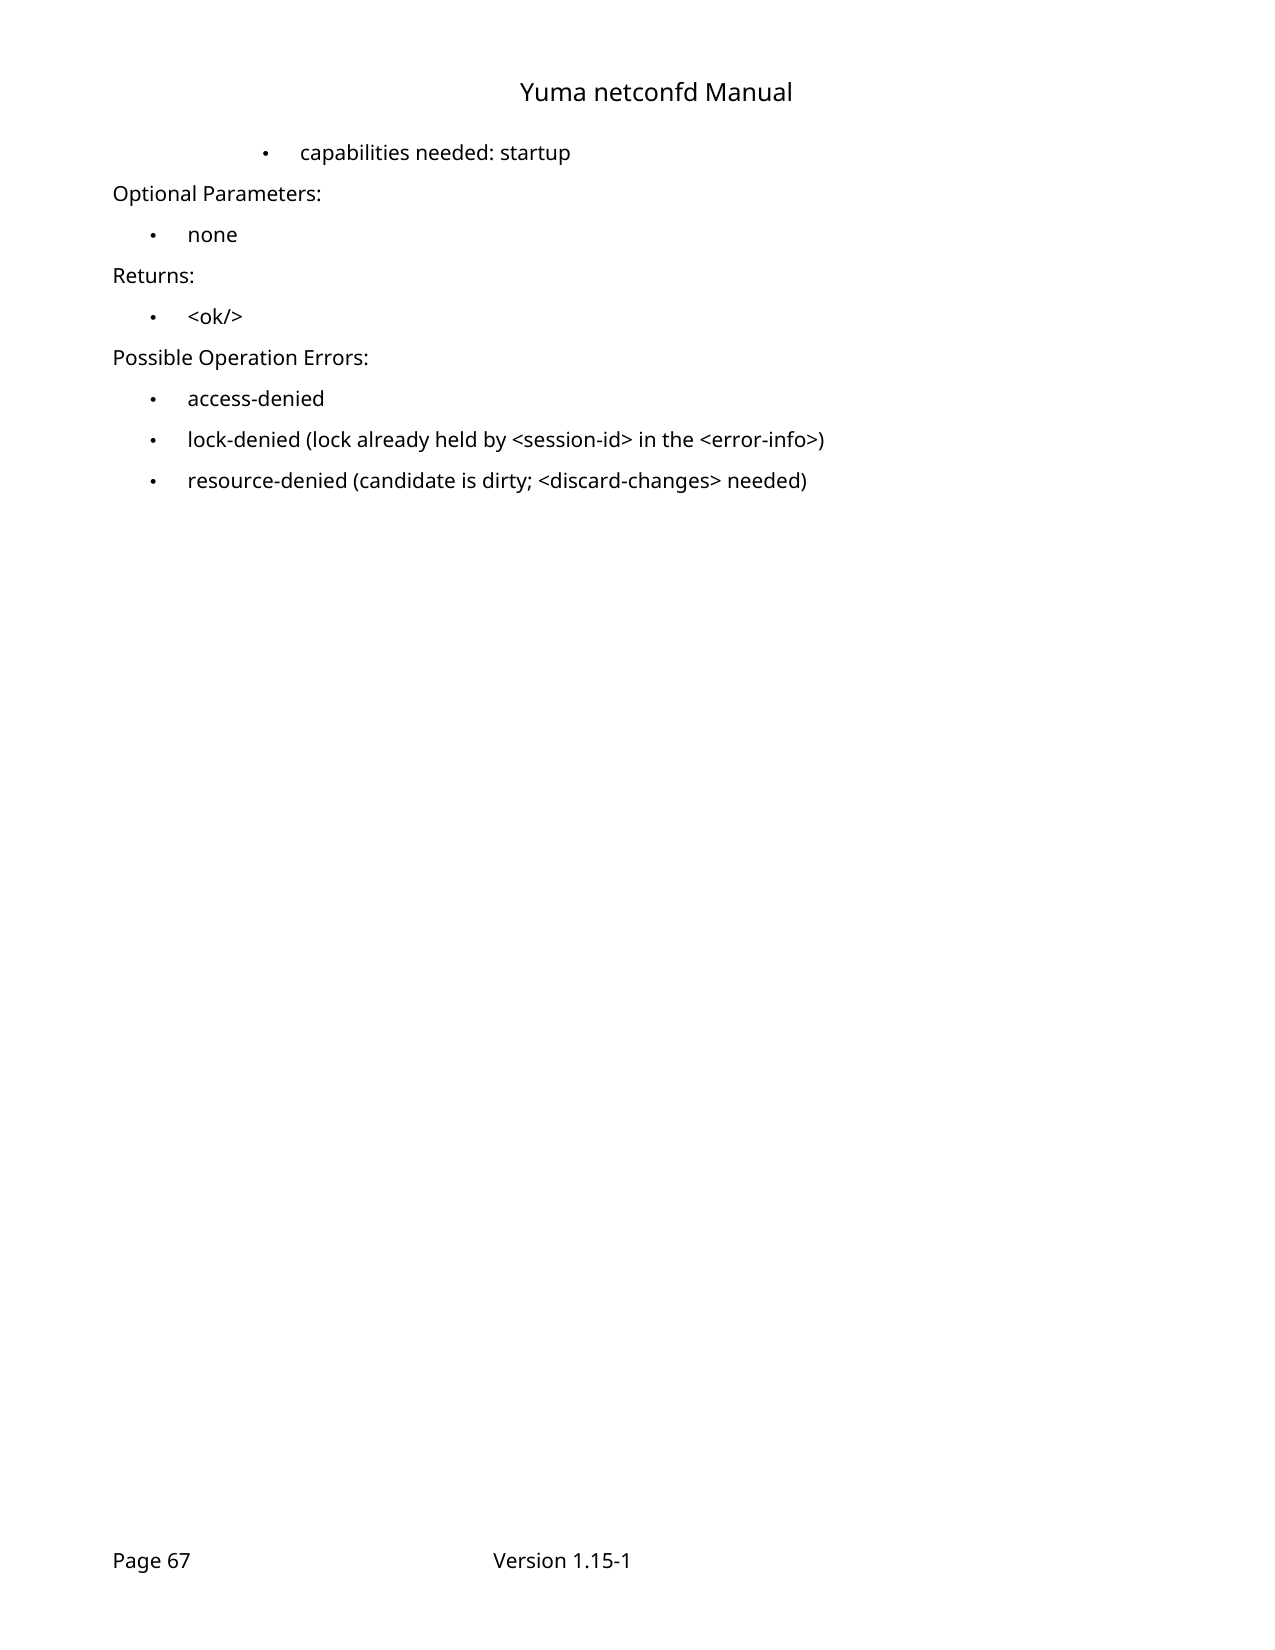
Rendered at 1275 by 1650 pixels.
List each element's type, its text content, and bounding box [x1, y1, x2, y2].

list resource-denied (candidate is dirty; <discard-changes> needed) [150, 466, 1200, 494]
list none [150, 220, 1200, 249]
text Possible Operation Errors: [112, 343, 1200, 372]
text Optional Parameters: [112, 179, 1200, 208]
text Returns: [112, 261, 1200, 290]
list lock-denied (lock already held by <session-id> in the <error-info>) [150, 425, 1200, 453]
list capabilities needed: startup [262, 138, 1200, 167]
list <ok/> [150, 302, 1200, 331]
list access-denied [150, 384, 1200, 413]
